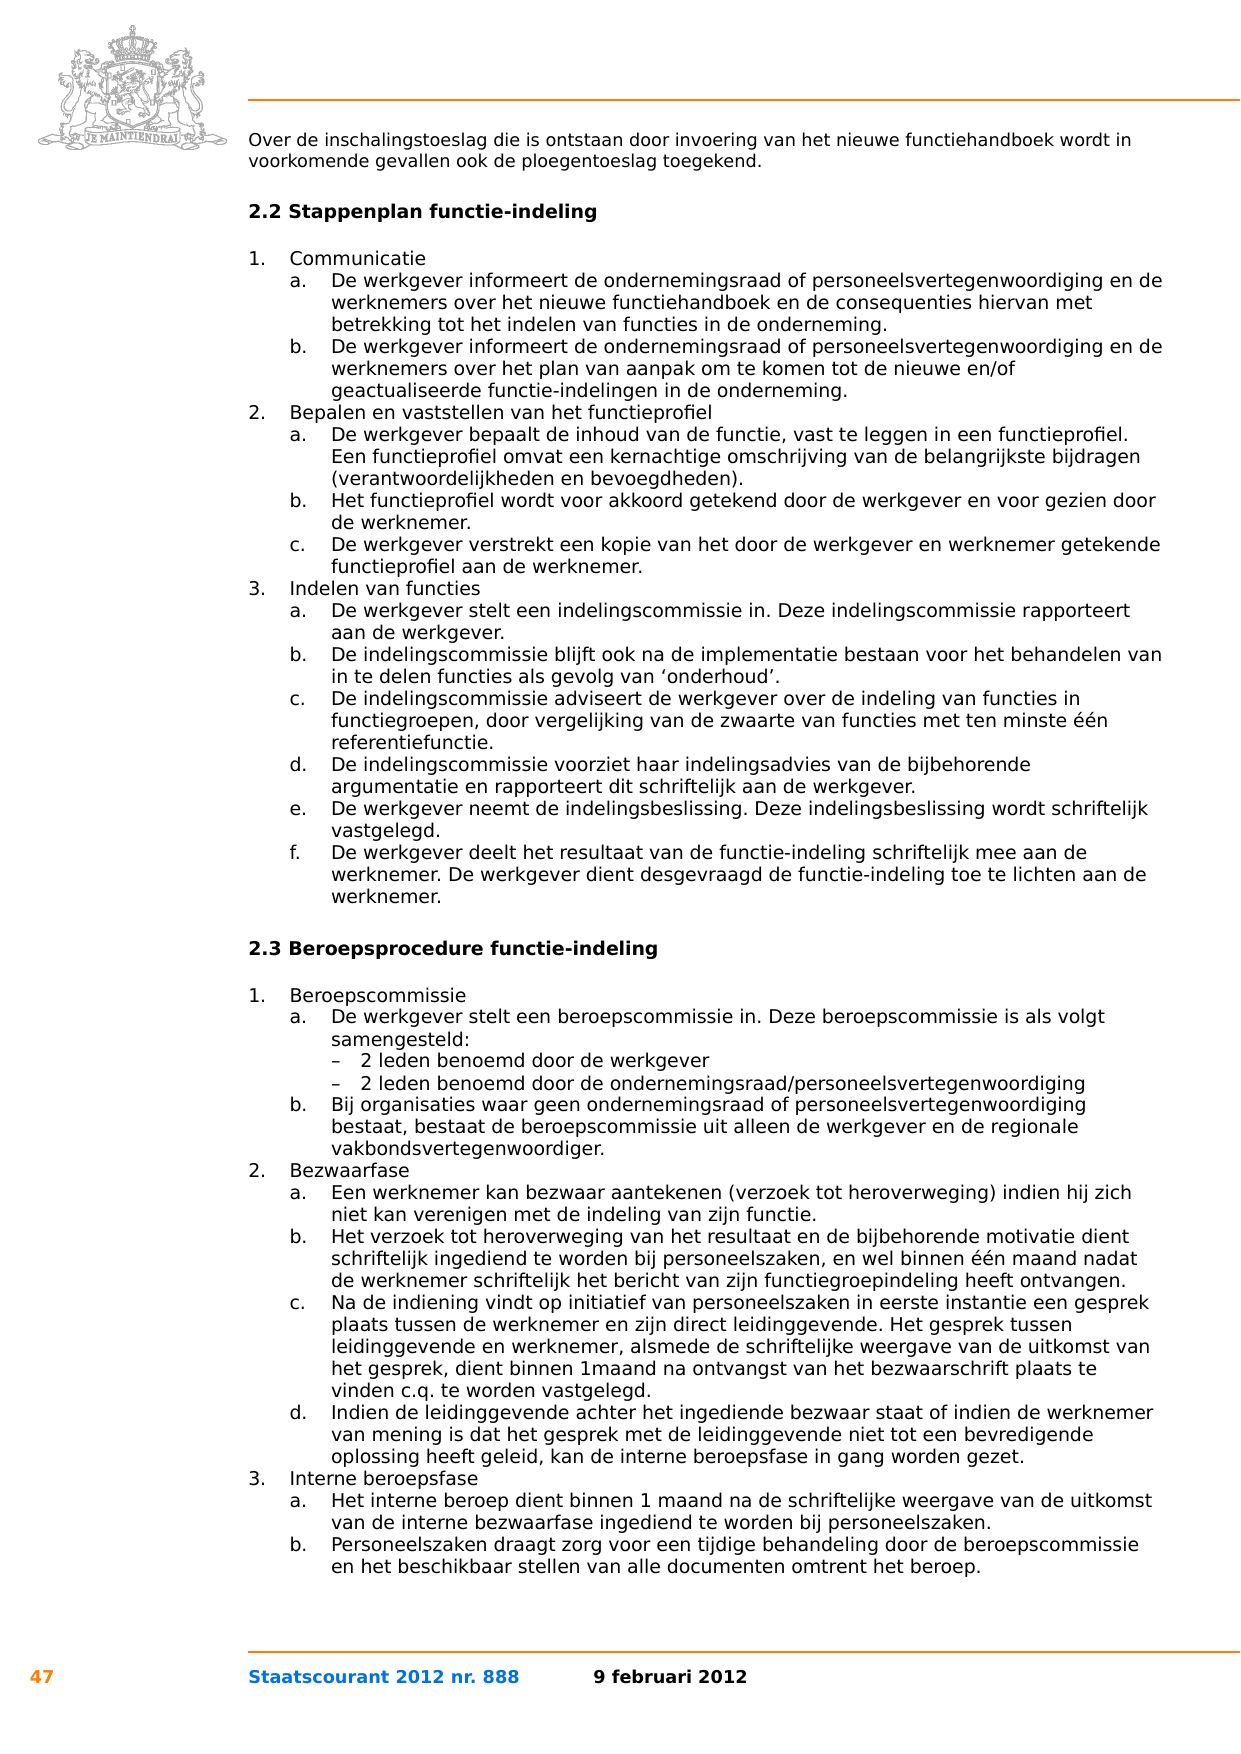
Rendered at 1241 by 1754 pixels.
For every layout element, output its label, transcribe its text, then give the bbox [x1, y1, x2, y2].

text d. Indien de leidinggevende achter het ingediende bezwaar staat of indien de werknemer van mening is dat het gesprek met de leidinggevende niet tot een bevredigende oplossing heeft geleid, kan de interne beroepsfase in gang worden gezet. [289, 1402, 1163, 1468]
text – 2 leden benoemd door de ondernemingsraad/personeelsvertegenwoordiging [331, 1072, 1163, 1094]
text 2. Bepalen en vaststellen van het functieprofiel [248, 402, 1163, 424]
text d. De indelingscommissie voorziet haar indelingsadvies van de bijbehorende argumentatie en rapporteert dit schriftelijk aan de werkgever. [289, 754, 1163, 798]
text a. De werkgever informeert de ondernemingsraad of personeelsvertegenwoordiging en de werknemers over het nieuwe functiehandboek en de consequenties hiervan met betrekking tot het indelen van functies in de onderneming. [289, 270, 1163, 336]
text 1. Beroepscommissie [248, 984, 1163, 1006]
text e. De werkgever neemt de indelingsbeslissing. Deze indelingsbeslissing wordt schriftelijk vastgelegd. [289, 798, 1163, 842]
text b. De indelingscommissie blijft ook na de implementatie bestaan voor het behandelen van in te delen functies als gevolg van ‘onderhoud’. [289, 644, 1163, 688]
text a. De werkgever bepaalt de inhoud van de functie, vast te leggen in een functieprofiel. Een functieprofiel omvat een kernachtige omschrijving van de belangrijkste bijdragen (verantwoordelijkheden en bevoegdheden). [289, 424, 1163, 490]
text – 2 leden benoemd door de werkgever [331, 1050, 1163, 1072]
text 3. Indelen van functies [248, 578, 1163, 600]
text a. Het interne beroep dient binnen 1 maand na de schriftelijke weergave van de uitkomst van de interne bezwaarfase ingediend te worden bij personeelszaken. [289, 1490, 1163, 1534]
text 2. Bezwaarfase [248, 1160, 1163, 1182]
text b. De werkgever informeert de ondernemingsraad of personeelsvertegenwoordiging en de werknemers over het plan van aanpak om te komen tot de nieuwe en/of geactualiseerde functie-indelingen in de onderneming. [289, 336, 1163, 402]
text a. Een werknemer kan bezwaar aantekenen (verzoek tot heroverweging) indien hij zich niet kan verenigen met de indeling van zijn functie. [289, 1182, 1163, 1226]
picture [38, 25, 227, 150]
text 1. Communicatie [248, 248, 1163, 270]
text f. De werkgever deelt het resultaat van de functie-indeling schriftelijk mee aan de werknemer. De werkgever dient desgevraagd de functie-indeling toe te lichten aan de werknemer. [289, 842, 1163, 907]
table_header Over de inschalingstoeslag die is ontstaan door invoering van het nieuwe functiehandboek wordt in voorkomende gevallen ook de ploegentoeslag toegekend. [248, 130, 1163, 171]
text c. De werkgever verstrekt een kopie van het door de werkgever en werknemer getekende functieprofiel aan de werknemer. [289, 534, 1163, 578]
text a. De werkgever stelt een indelingscommissie in. Deze indelingscommissie rapporteert aan de werkgever. [289, 600, 1163, 644]
text c. De indelingscommissie adviseert de werkgever over de indeling van functies in functiegroepen, door vergelijking van de zwaarte van functies met ten minste één referentiefunctie. [289, 688, 1163, 754]
text c. Na de indiening vindt op initiatief van personeelszaken in eerste instantie een gesprek plaats tussen de werknemer en zijn direct leidinggevende. Het gesprek tussen leidinggevende en werknemer, alsmede de schriftelijke weergave van de uitkomst van het gesprek, dient binnen 1maand na ontvangst van het bezwaarschrift plaats te vinden c.q. te worden vastgelegd. [289, 1292, 1163, 1402]
text b. Het verzoek tot heroverweging van het resultaat en de bijbehorende motivatie dient schriftelijk ingediend te worden bij personeelszaken, en wel binnen één maand nadat de werknemer schriftelijk het bericht van zijn functiegroepindeling heeft ontvangen. [289, 1226, 1163, 1292]
text b. Personeelszaken draagt zorg voor een tijdige behandeling door de beroepscommissie en het beschikbaar stellen van alle documenten omtrent het beroep. [289, 1534, 1163, 1578]
text 3. Interne beroepsfase [248, 1468, 1163, 1490]
text a. De werkgever stelt een beroepscommissie in. Deze beroepscommissie is als volgt samengesteld: [289, 1006, 1163, 1050]
text b. Het functieprofiel wordt voor akkoord getekend door de werkgever en voor gezien door de werknemer. [289, 490, 1163, 534]
text b. Bij organisaties waar geen ondernemingsraad of personeelsvertegenwoordiging bestaat, bestaat de beroepscommissie uit alleen de werkgever en de regionale vakbondsvertegenwoordiger. [289, 1094, 1163, 1160]
subtitle 2.2 Stappenplan functie-indeling [248, 201, 1163, 223]
subtitle 2.3 Beroepsprocedure functie-indeling [248, 937, 1163, 959]
